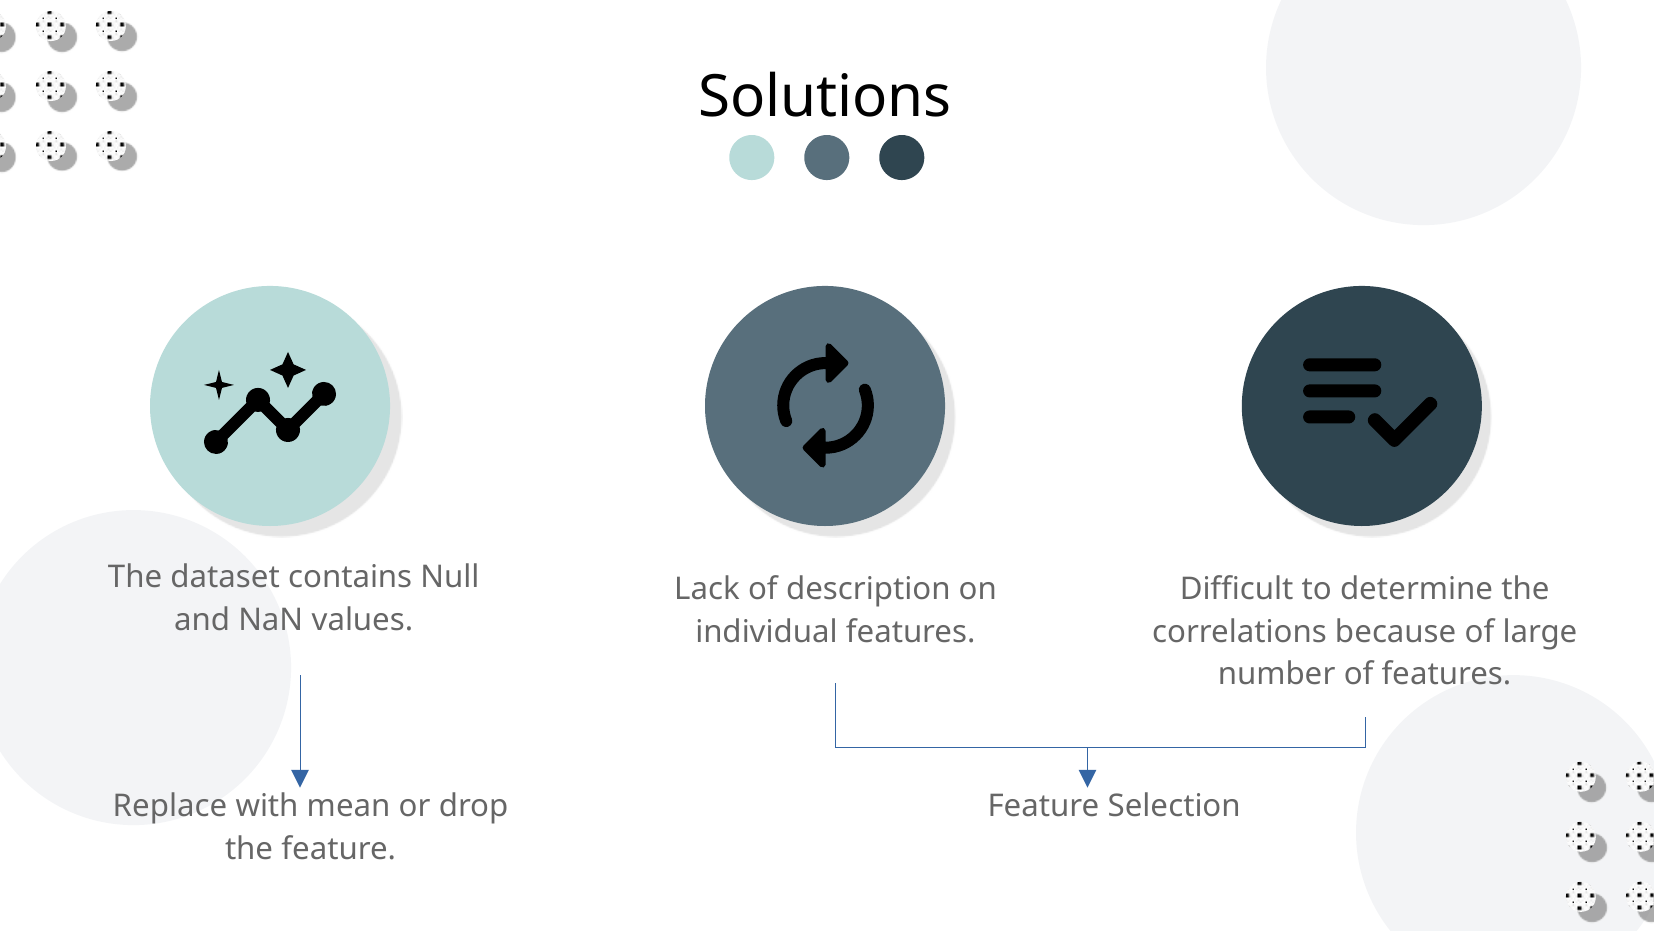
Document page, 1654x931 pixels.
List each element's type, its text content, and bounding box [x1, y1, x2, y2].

picture [35, 11, 66, 42]
picture [95, 130, 127, 162]
text_box Replace with mean or drop the feature. [75, 776, 547, 901]
picture [1286, 315, 1450, 479]
picture [750, 329, 902, 481]
picture [0, 133, 7, 159]
picture [1565, 881, 1596, 912]
text_box [1241, 285, 1482, 527]
text_box [729, 135, 775, 181]
text_box [705, 285, 946, 527]
picture [0, 74, 6, 99]
text_box [150, 285, 391, 527]
picture [35, 130, 67, 162]
text_box [804, 135, 850, 181]
picture [1565, 821, 1596, 852]
text_box The dataset contains Null and NaN values. [62, 546, 526, 672]
text_box Solutions [420, 46, 1231, 144]
text_box Difficult to determine the correlations because of large number of features. [1136, 558, 1594, 718]
picture [195, 330, 346, 481]
text_box [879, 135, 925, 181]
picture [0, 14, 6, 39]
picture [95, 70, 126, 101]
picture [1565, 761, 1596, 792]
picture [35, 70, 66, 102]
picture [1625, 761, 1654, 792]
text_box Lack of description on individual features. [600, 558, 1072, 684]
picture [1625, 881, 1654, 912]
picture [95, 10, 126, 41]
picture [1625, 821, 1654, 852]
text_box Feature Selection [878, 776, 1351, 901]
